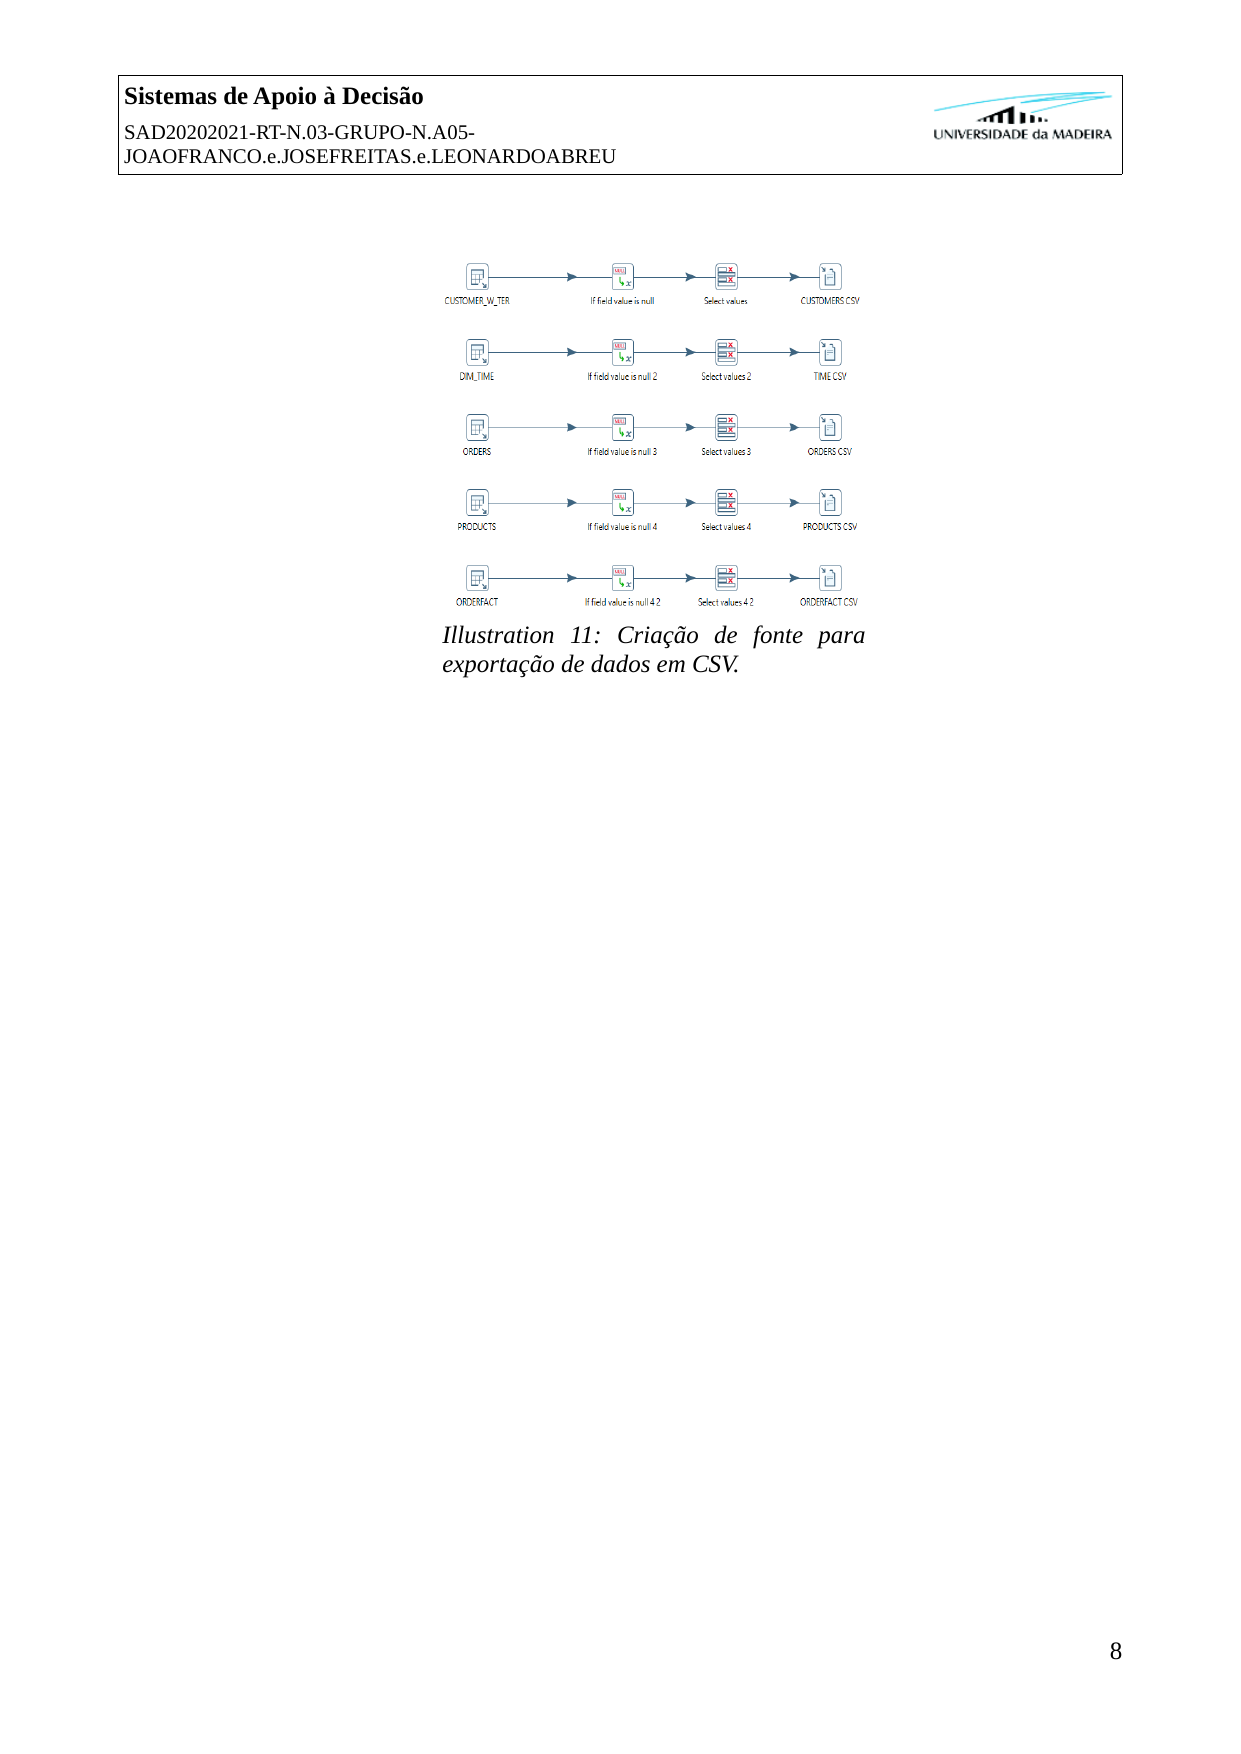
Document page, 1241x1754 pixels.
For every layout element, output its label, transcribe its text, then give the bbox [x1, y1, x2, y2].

picture [442, 253, 869, 616]
picture [919, 80, 1120, 146]
text Illustration 11: Criação de fonte para exportação de dados em CSV. [442, 616, 868, 678]
